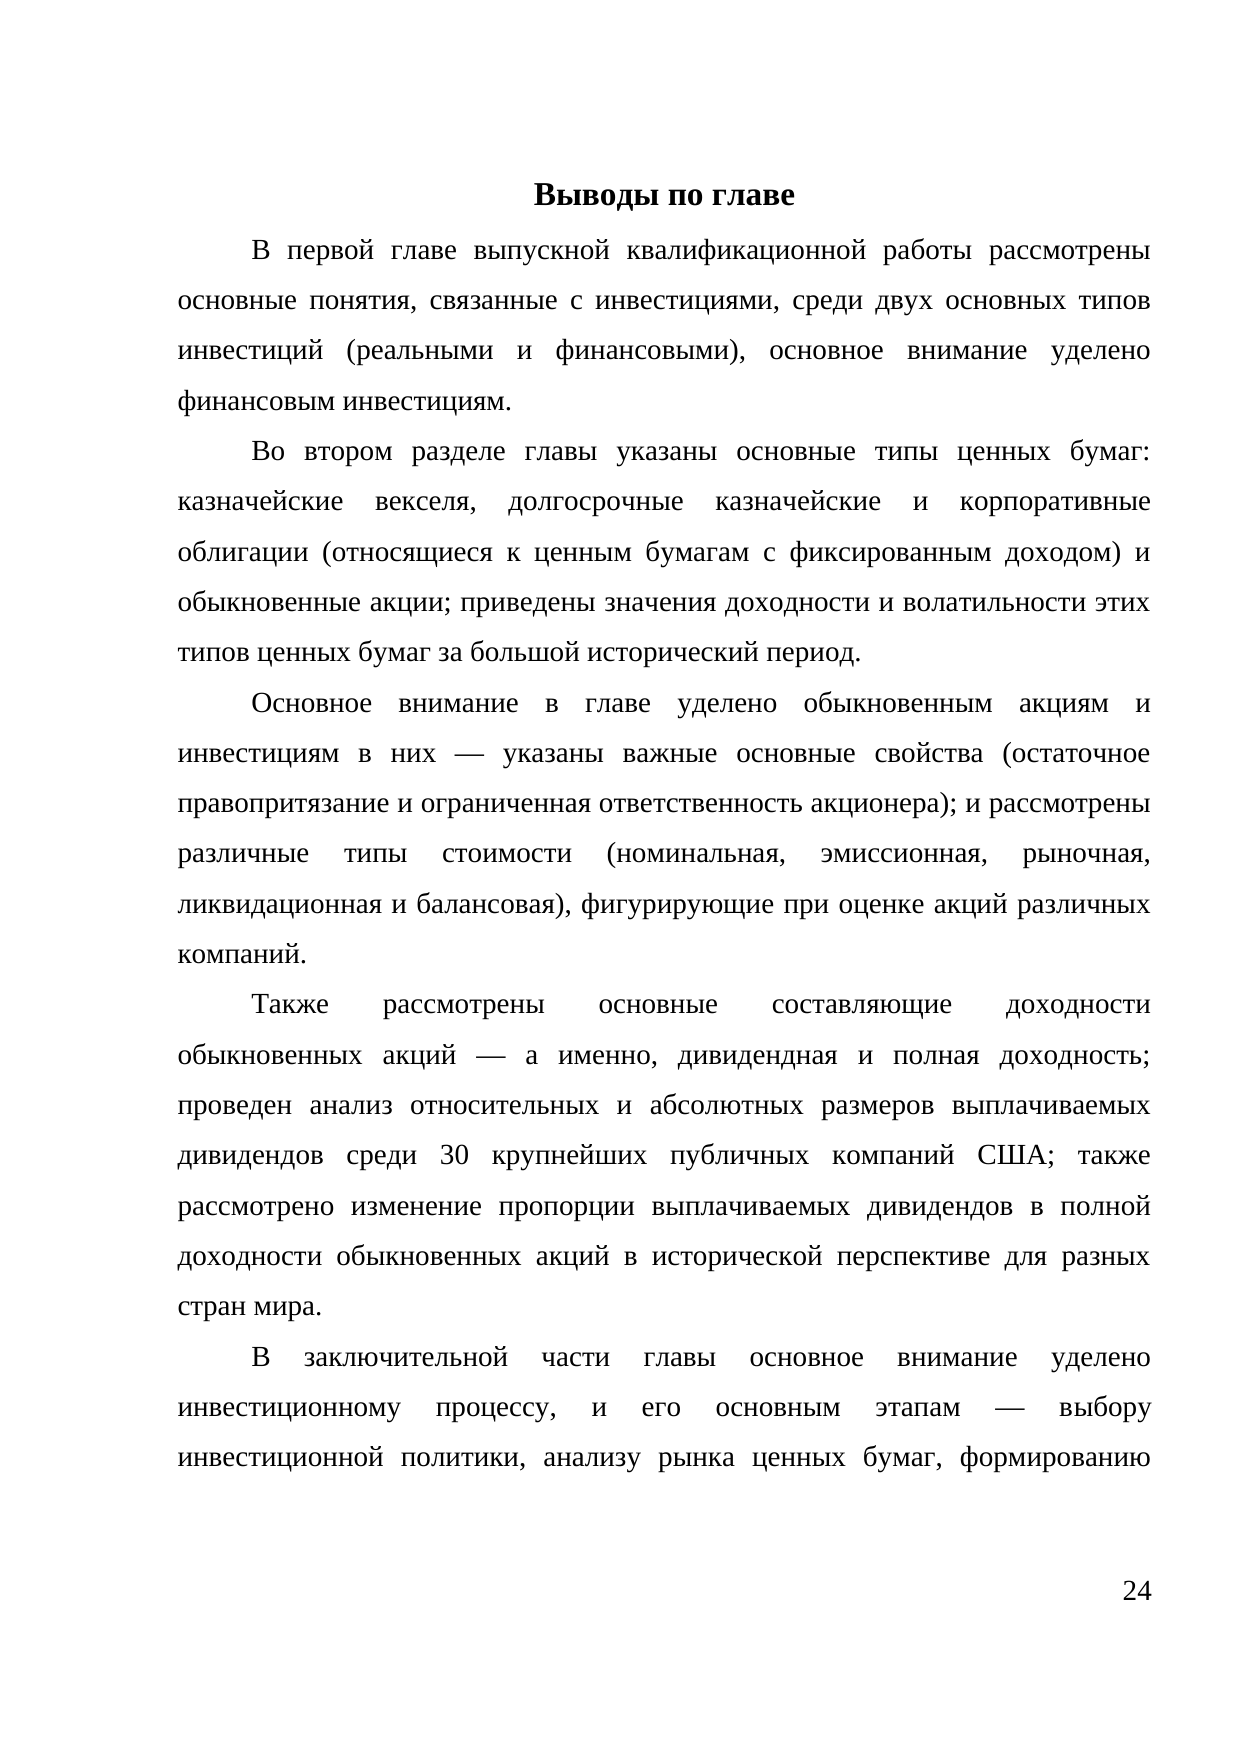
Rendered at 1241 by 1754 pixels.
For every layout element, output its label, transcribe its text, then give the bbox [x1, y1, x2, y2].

text В заключительной части главы основное внимание уделено инвестиционному процессу, и его основным этапам — выбору инвестиционной политики, анализу рынка ценных бумаг, формированию [177, 1339, 1152, 1473]
text Также рассмотрены основные составляющие доходности обыкновенных акций — а именно, дивидендная и полная доходность; проведен анализ относительных и абсолютных размеров выплачиваемых дивидендов среди 30 крупнейших публичных компаний США; также рассмотрено изменение пропорции выплачиваемых дивидендов в полной доходности обыкновенных акций в исторической перспективе для разных стран мира. [177, 987, 1152, 1322]
text Основное внимание в главе уделено обыкновенным акциям и инвестициям в них — указаны важные основные свойства (остаточное правопритязание и ограниченная ответственность акционера); и рассмотрены различные типы стоимости (номинальная, эмиссионная, рыночная, ликвидационная и балансовая), фигурирующие при оценке акций различных компаний. [177, 685, 1152, 970]
subtitle Выводы по главе [177, 174, 1152, 213]
text Во втором разделе главы указаны основные типы ценных бумаг: казначейские векселя, долгосрочные казначейские и корпоративные облигации (относящиеся к ценным бумагам с фиксированным доходом) и обыкновенные акции; приведены значения доходности и волатильности этих типов ценных бумаг за большой исторический период. [177, 433, 1152, 668]
text В первой главе выпускной квалификационной работы рассмотрены основные понятия, связанные с инвестициями, среди двух основных типов инвестиций (реальными и финансовыми), основное внимание уделено финансовым инвестициям. [177, 232, 1152, 416]
